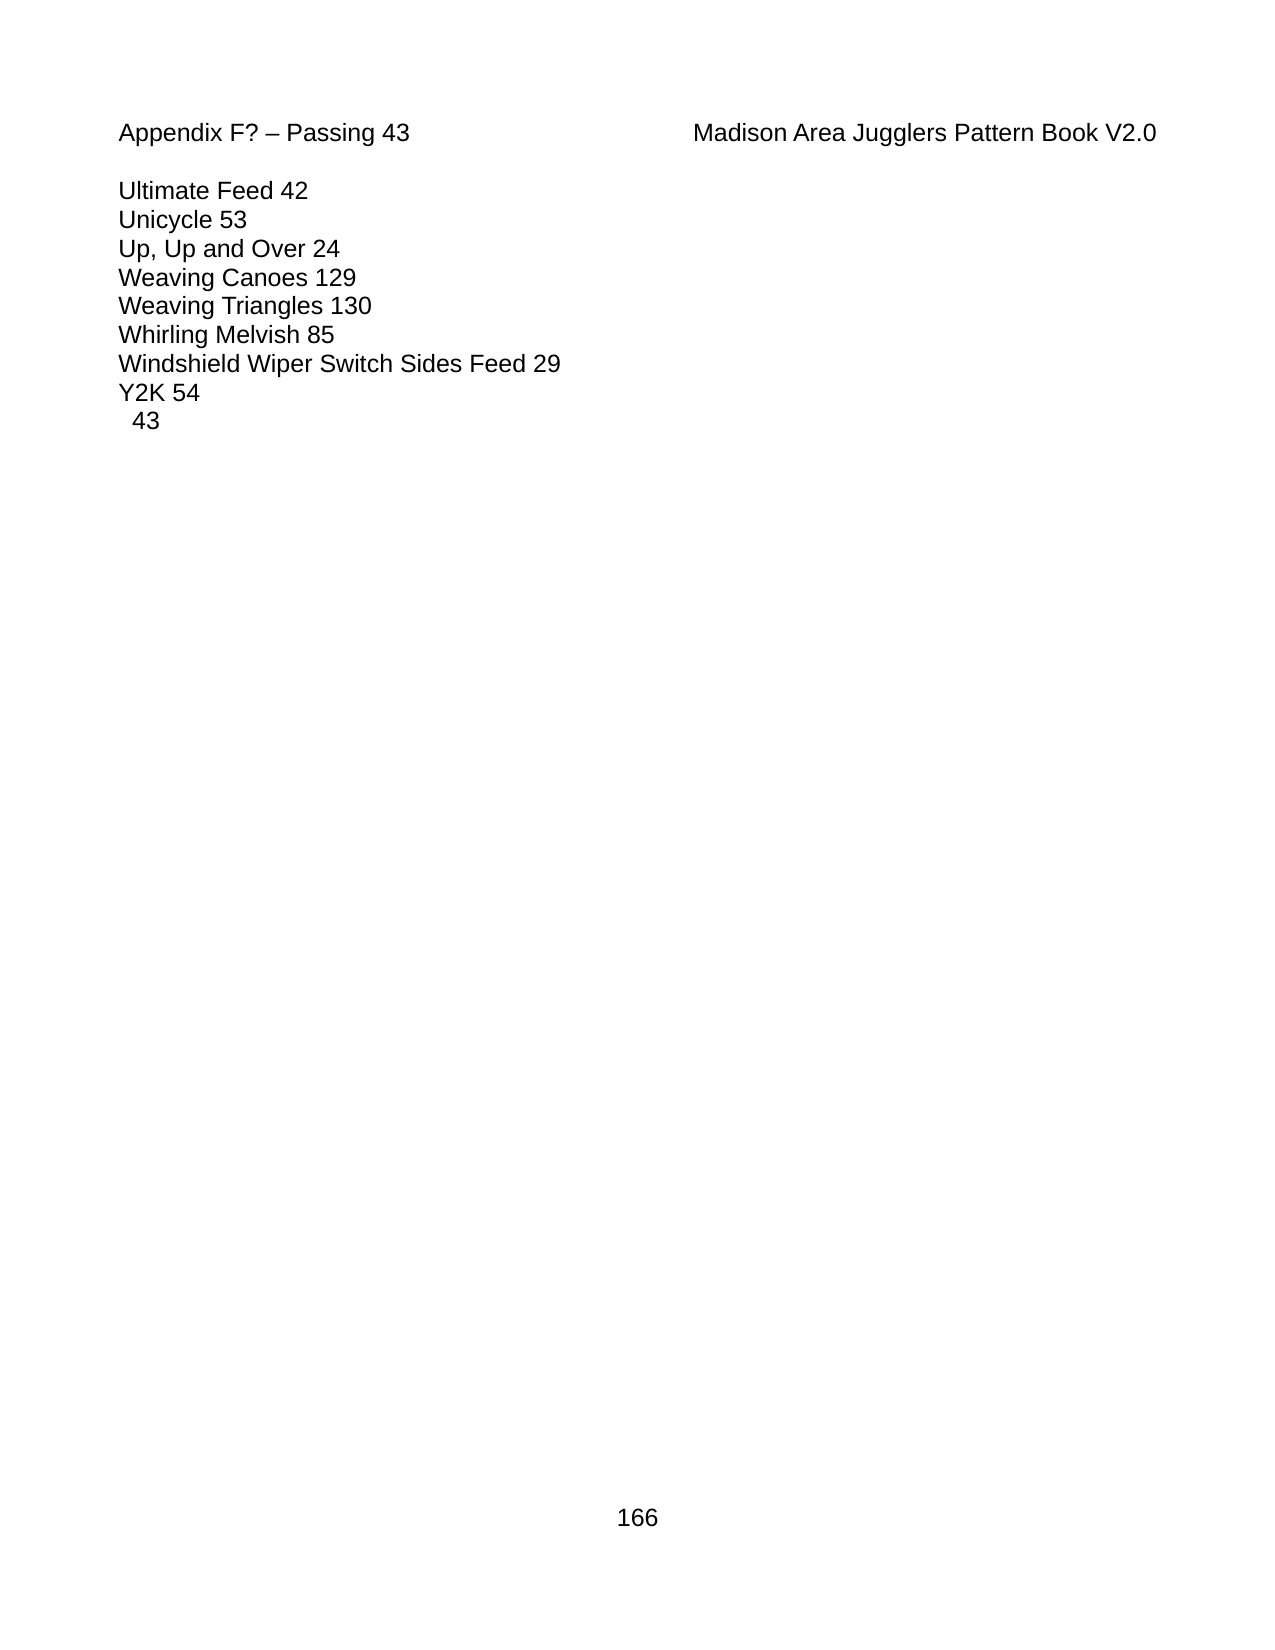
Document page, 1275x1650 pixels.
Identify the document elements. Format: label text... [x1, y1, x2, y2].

text Windshield Wiper Switch Sides Feed 29 [118, 349, 1157, 378]
text Weaving Triangles 130 [118, 291, 1157, 320]
text Weaving Canoes 129 [118, 263, 1157, 291]
text Y2K 54 [118, 378, 1157, 406]
text Unicycle 53 [118, 205, 1157, 234]
text 43 [118, 406, 1157, 435]
text Up, Up and Over 24 [118, 234, 1157, 263]
text Whirling Melvish 85 [118, 320, 1157, 349]
text Ultimate Feed 42 [118, 176, 1157, 205]
